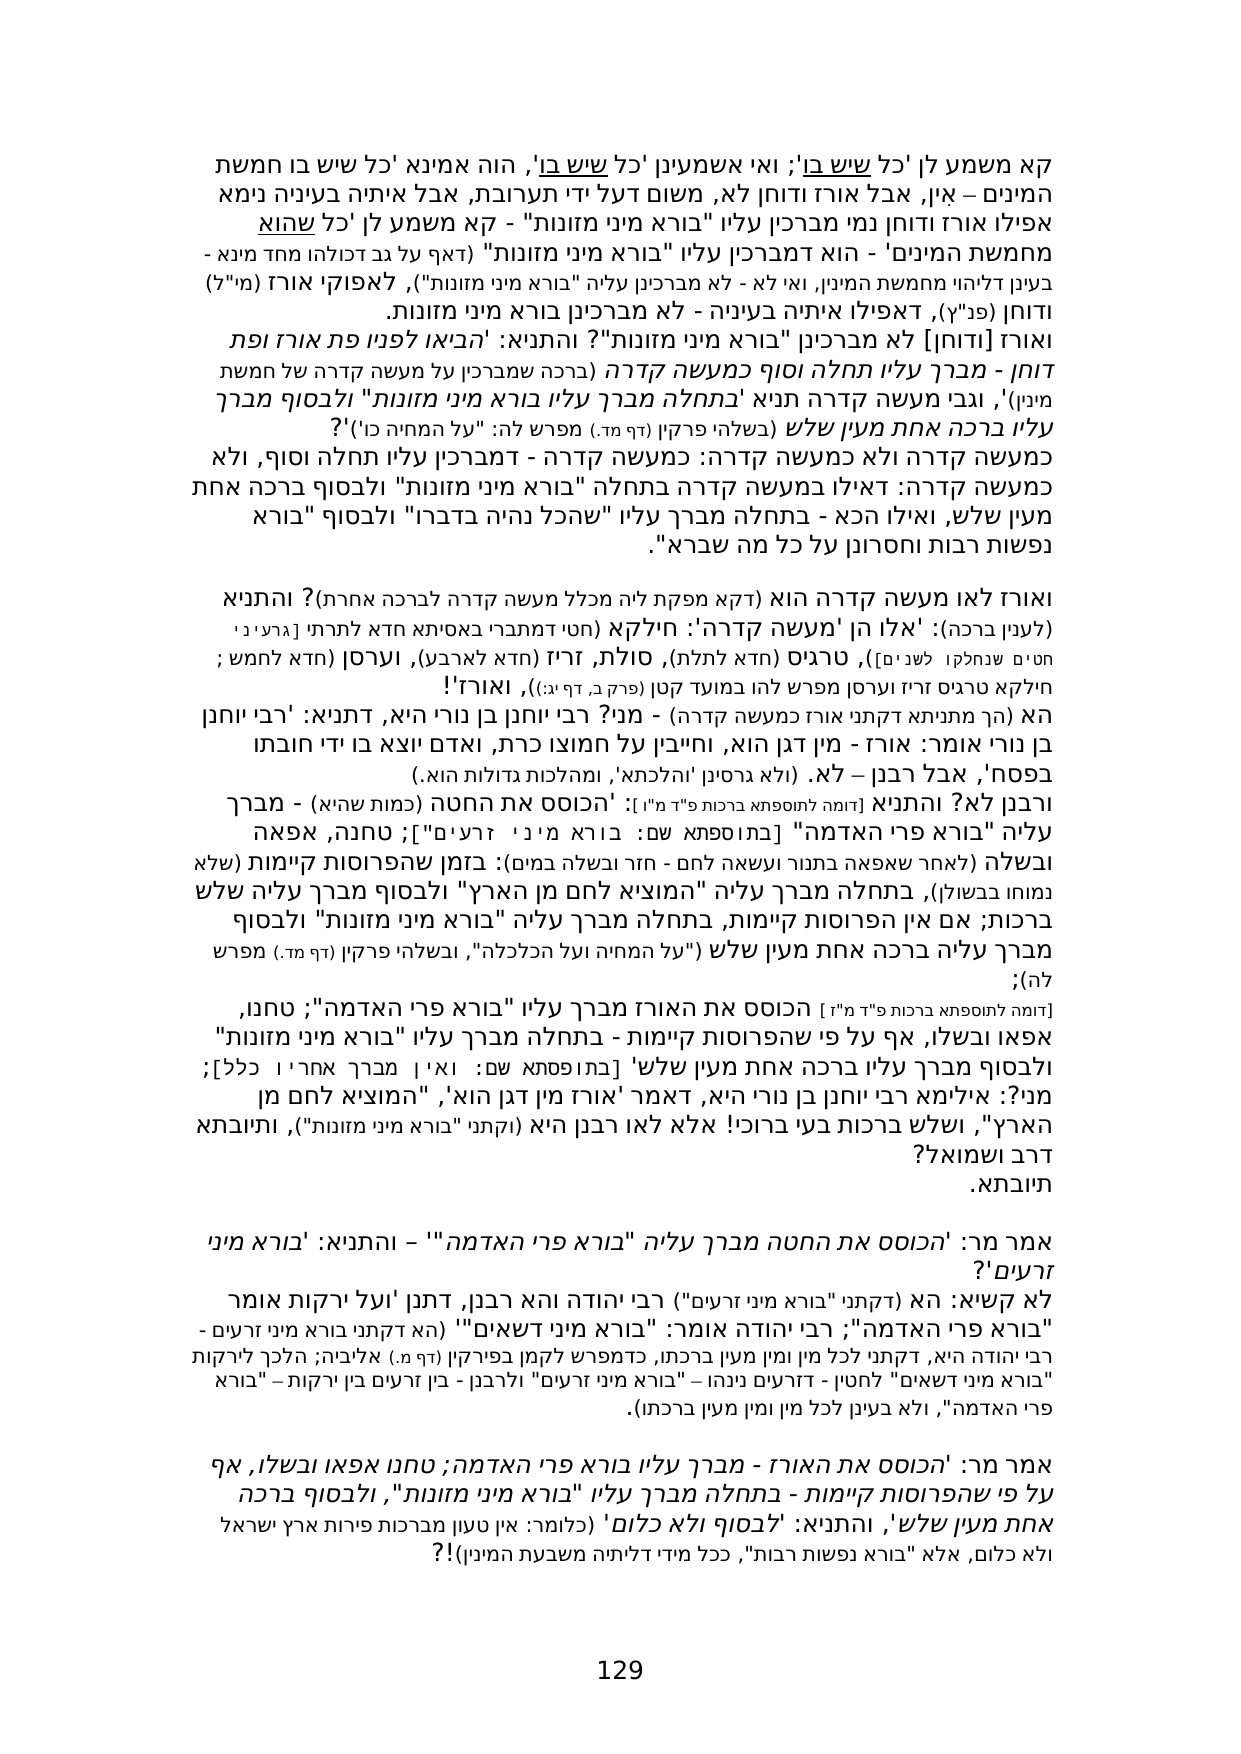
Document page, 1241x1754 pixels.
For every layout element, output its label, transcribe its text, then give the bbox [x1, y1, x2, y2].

text ואורז לאו מעשה קדרה הוא (דקא מפקת ליה מכלל מעשה קדרה לברכה אחרת)? והתניא (לענין ברכה): 'אלו הן 'מעשה קדרה': חילקא (חטי דמתברי באסיתא חדא לתרתי [גרעיני חטים שנחלקו לשנים]), טרגיס (חדא לתלת), סולת, זריז (חדא לארבע), וערסן (חדא לחמש ; חילקא טרגיס זריז וערסן מפרש להו במועד קטן (פרק ב, דף יג:)), ואורז'! [187, 583, 1053, 700]
text הא (הך מתניתא דקתני אורז כמעשה קדרה) - מני? רבי יוחנן בן נורי היא, דתניא: 'רבי יוחנן בן נורי אומר: אורז - מין דגן הוא, וחייבין על חמוצו כרת, ואדם יוצא בו ידי חובתו בפסח', אבל רבנן – לא. (ולא גרסינן 'והלכתא', ומהלכות גדולות הוא.) [187, 700, 1053, 788]
text ורבנן לא? והתניא [דומה לתוספתא ברכות פ"ד מ"ו ]: 'הכוסס את החטה (כמות שהיא) - מברך עליה "בורא פרי האדמה" [בתוספתא שם: בורא מיני זרעים"]; טחנה, אפאה ובשלה (לאחר שאפאה בתנור ועשאה לחם - חזר ובשלה במים): בזמן שהפרוסות קיימות (שלא נמוחו בבשולן), בתחלה מברך עליה "המוציא לחם מן הארץ" ולבסוף מברך עליה שלש ברכות; אם אין הפרוסות קיימות, בתחלה מברך עליה "בורא מיני מזונות" ולבסוף מברך עליה ברכה אחת מעין שלש ("על המחיה ועל הכלכלה", ובשלהי פרקין (דף מד.) מפרש לה); [187, 788, 1053, 993]
text ואורז [ודוחן] לא מברכינן "בורא מיני מזונות"? והתניא: 'הביאו לפניו פת אורז ופת דוחן - מברך עליו תחלה וסוף כמעשה קדרה (ברכה שמברכין על מעשה קדרה של חמשת מינין)', וגבי מעשה קדרה תניא 'בתחלה מברך עליו בורא מיני מזונות" ולבסוף מברך עליו ברכה אחת מעין שלש (בשלהי פרקין (דף מד.) מפרש לה: "על המחיה כו')'? [187, 326, 1053, 442]
text [דומה לתוספתא ברכות פ"ד מ"ז ] הכוסס את האורז מברך עליו "בורא פרי האדמה"; טחנו, אפאו ובשלו, אף על פי שהפרוסות קיימות - בתחלה מברך עליו "בורא מיני מזונות" ולבסוף מברך עליו ברכה אחת מעין שלש' [בתופסתא שם: ואין מברך אחריו כלל]; מני?: אילימא רבי יוחנן בן נורי היא, דאמר 'אורז מין דגן הוא', "המוציא לחם מן הארץ", ושלש ברכות בעי ברוכי! אלא לאו רבנן היא (וקתני "בורא מיני מזונות"), ותיובתא דרב ושמואל? [187, 993, 1053, 1169]
text קא משמע לן 'כל שיש בו'; ואי אשמעינן 'כל שיש בו', הוה אמינא 'כל שיש בו חמשת המינים – אִין, אבל אורז ודוחן לא, משום דעל ידי תערובת, אבל איתיה בעיניה נימא אפילו אורז ודוחן נמי מברכין עליו "בורא מיני מזונות" - קא משמע לן 'כל שהוא מחמשת המינים' - הוא דמברכין עליו "בורא מיני מזונות" (דאף על גב דכולהו מחד מינא - בעינן דליהוי מחמשת המינין, ואי לא - לא מברכינן עליה "בורא מיני מזונות"), לאפוקי אורז (מי"ל) ודוחן (פנ"ץ), דאפילו איתיה בעיניה - לא מברכינן בורא מיני מזונות. [187, 150, 1053, 326]
text תיובתא. [187, 1169, 1053, 1198]
text כמעשה קדרה ולא כמעשה קדרה: כמעשה קדרה - דמברכין עליו תחלה וסוף, ולא כמעשה קדרה: דאילו במעשה קדרה בתחלה "בורא מיני מזונות" ולבסוף ברכה אחת מעין שלש, ואילו הכא - בתחלה מברך עליו "שהכל נהיה בדברו" ולבסוף "בורא נפשות רבות וחסרונן על כל מה שברא". [187, 442, 1053, 559]
text לא קשיא: הא (דקתני "בורא מיני זרעים") רבי יהודה והא רבנן, דתנן 'ועל ירקות אומר "בורא פרי האדמה"; רבי יהודה אומר: "בורא מיני דשאים"' (הא דקתני בורא מיני זרעים - רבי יהודה היא, דקתני לכל מין ומין מעין ברכתו, כדמפרש לקמן בפירקין (דף מ.) אליביה; הלכך לירקות "בורא מיני דשאים" לחטין - דזרעים נינהו – "בורא מיני זרעים" ולרבנן - בין זרעים בין ירקות – "בורא פרי האדמה", ולא בעינן לכל מין ומין מעין ברכתו). [187, 1285, 1053, 1422]
text אמר מר: 'הכוסס את החטה מברך עליה "בורא פרי האדמה"' – והתניא: 'בורא מיני זרעים'? [187, 1227, 1053, 1285]
text אמר מר: 'הכוסס את האורז - מברך עליו בורא פרי האדמה; טחנו אפאו ובשלו, אף על פי שהפרוסות קיימות - בתחלה מברך עליו "בורא מיני מזונות", ולבסוף ברכה אחת מעין שלש', והתניא: 'לבסוף ולא כלום' (כלומר: אין טעון מברכות פירות ארץ ישראל ולא כלום, אלא "בורא נפשות רבות", ככל מידי דליתיה משבעת המינין)!? [187, 1450, 1053, 1567]
